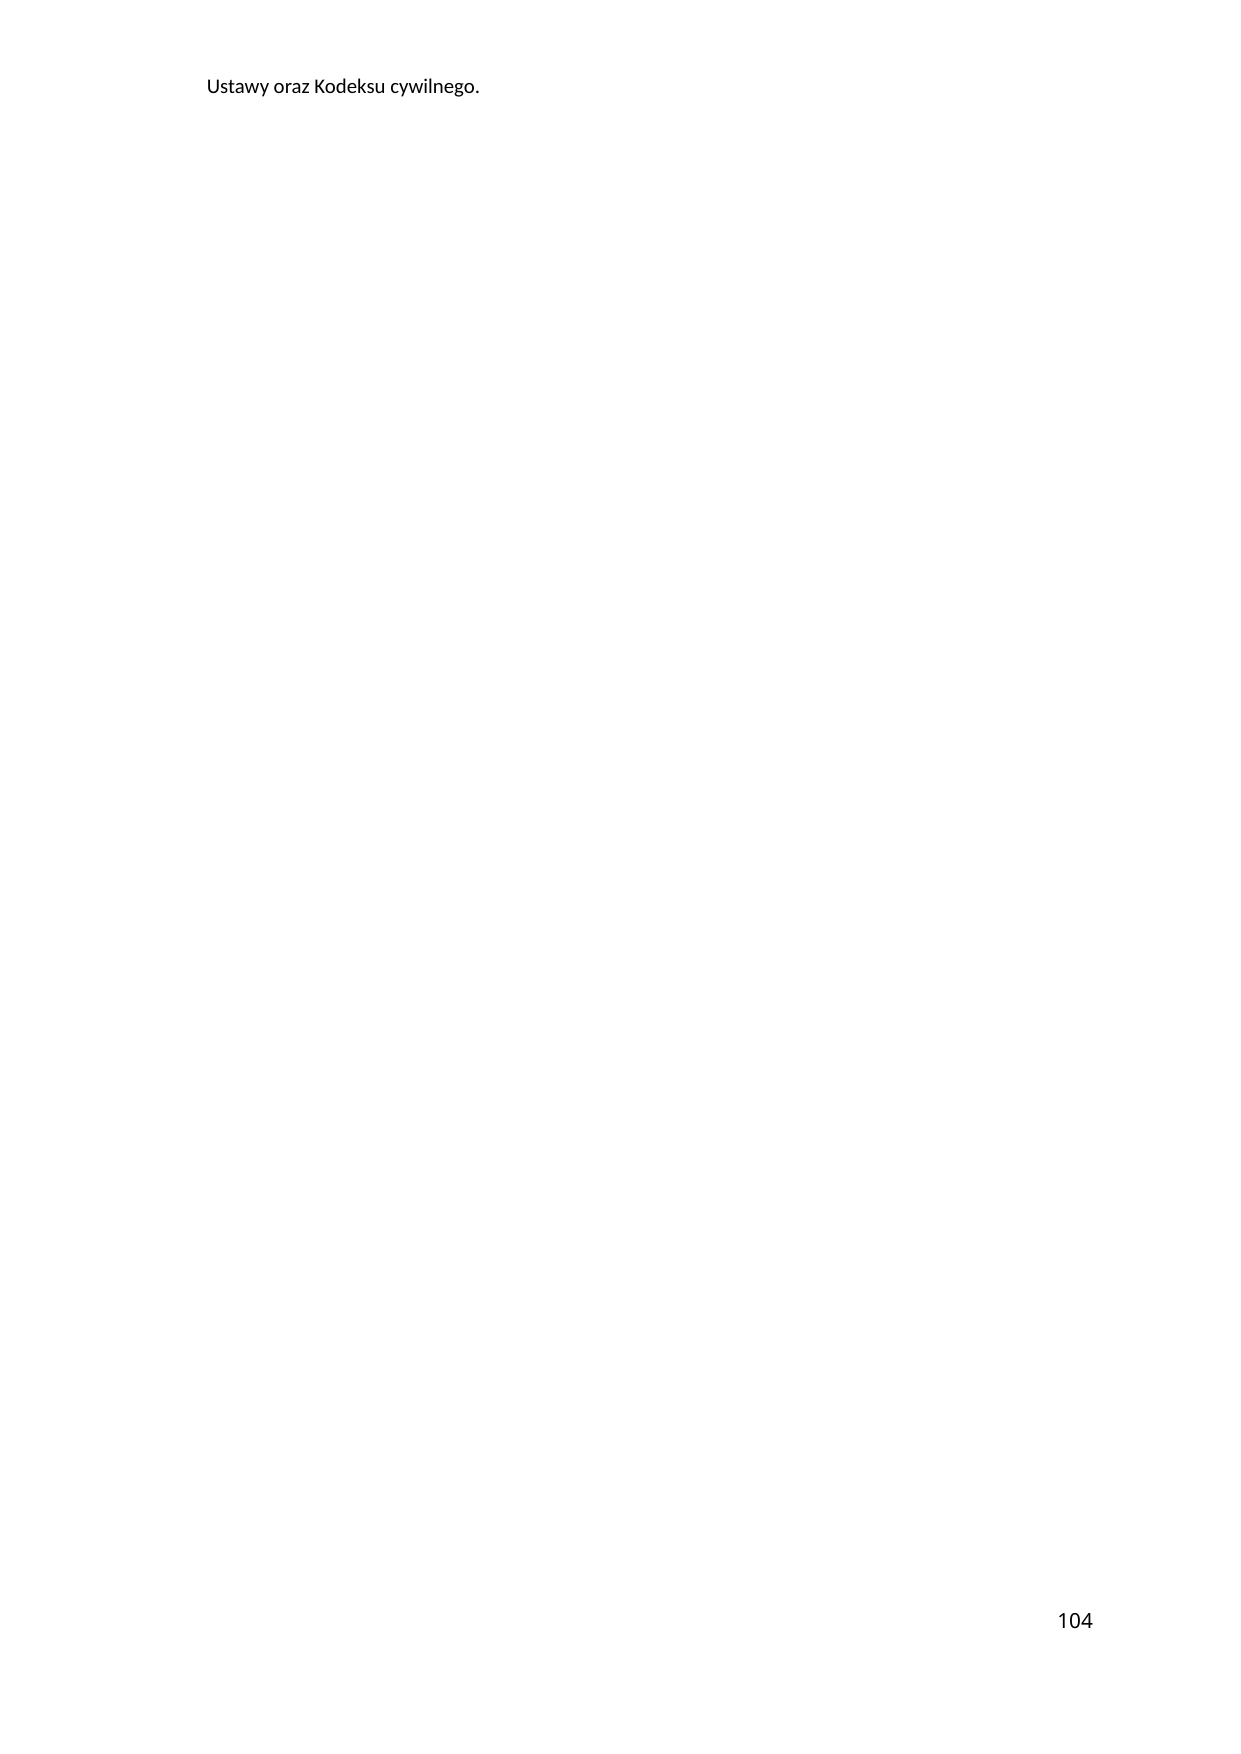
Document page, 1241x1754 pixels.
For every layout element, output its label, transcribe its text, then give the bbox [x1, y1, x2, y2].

list Ustawy oraz Kodeksu cywilnego. [148, 74, 1093, 99]
